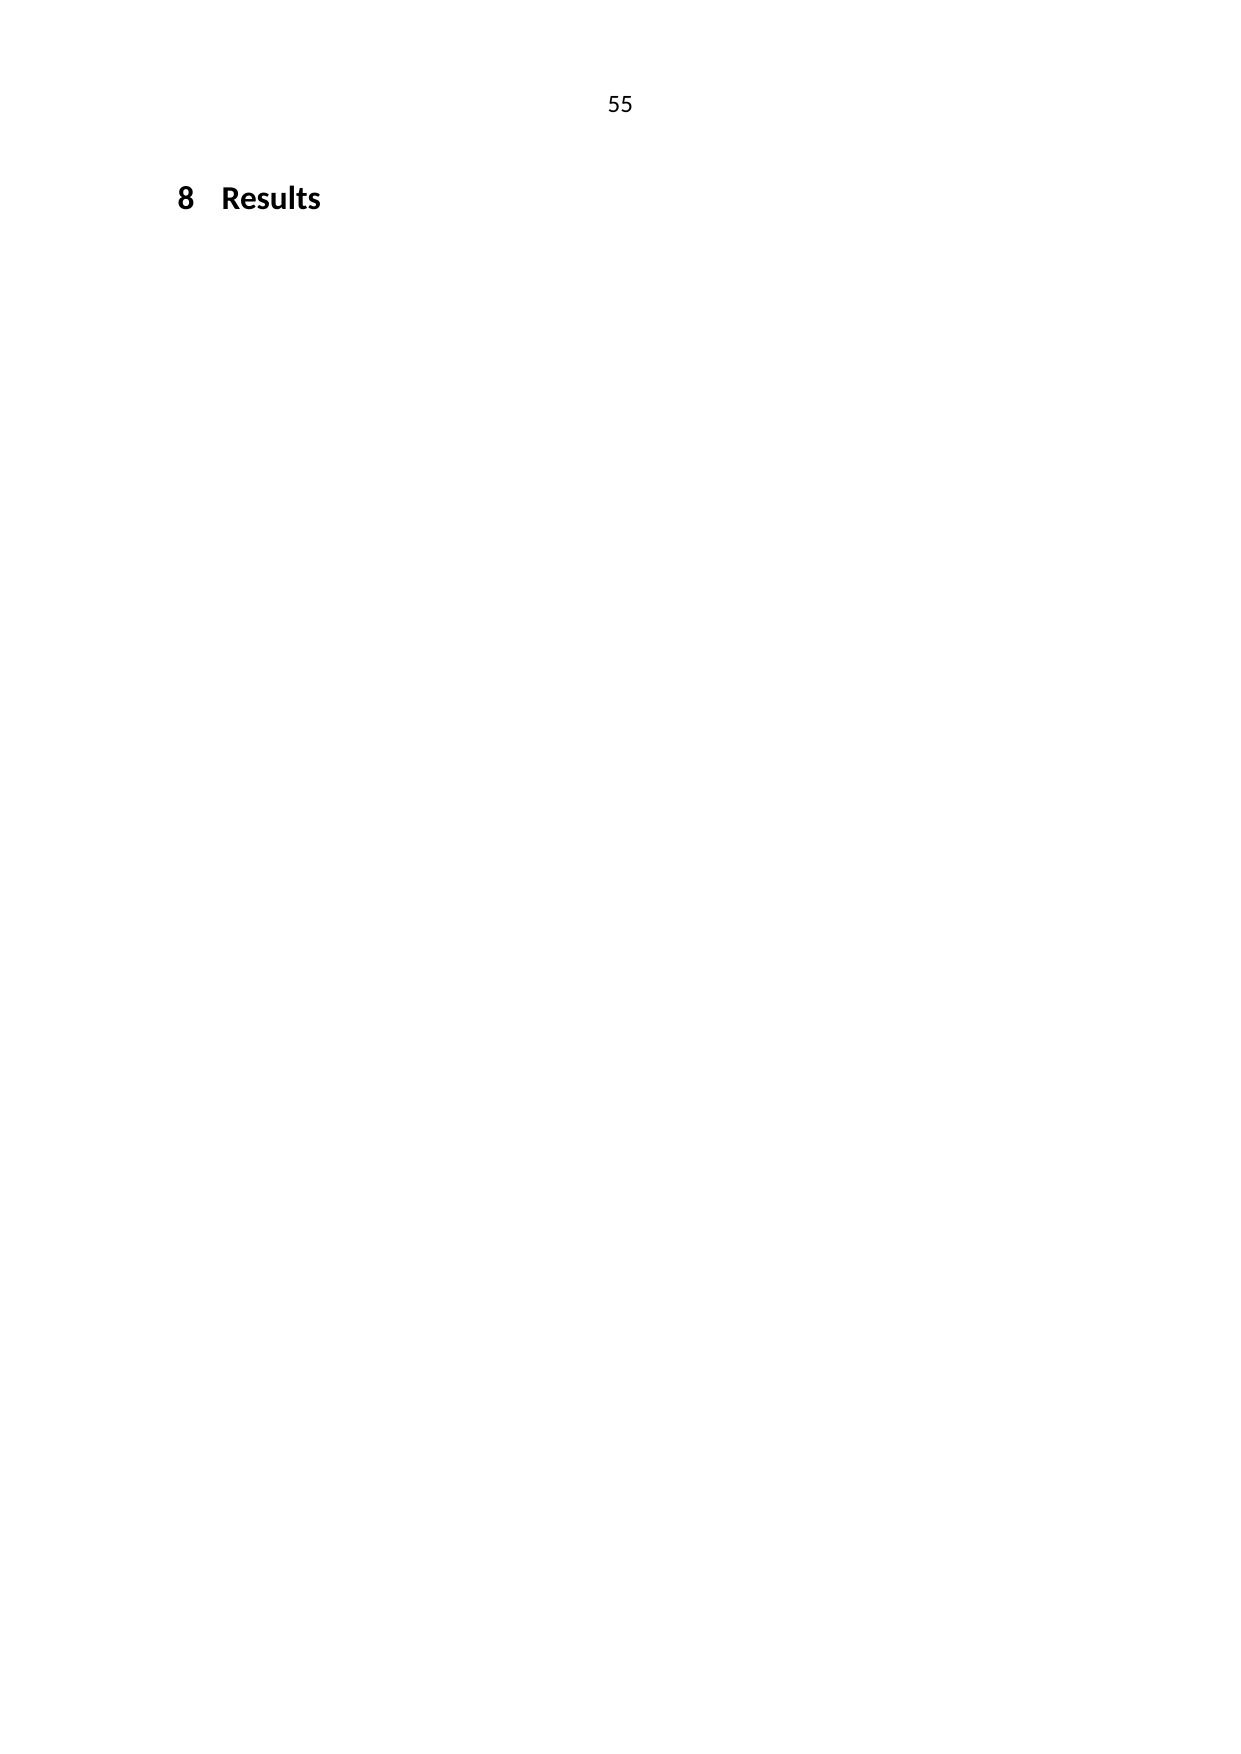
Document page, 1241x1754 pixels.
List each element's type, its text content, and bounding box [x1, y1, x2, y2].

subtitle Results [177, 177, 1063, 218]
